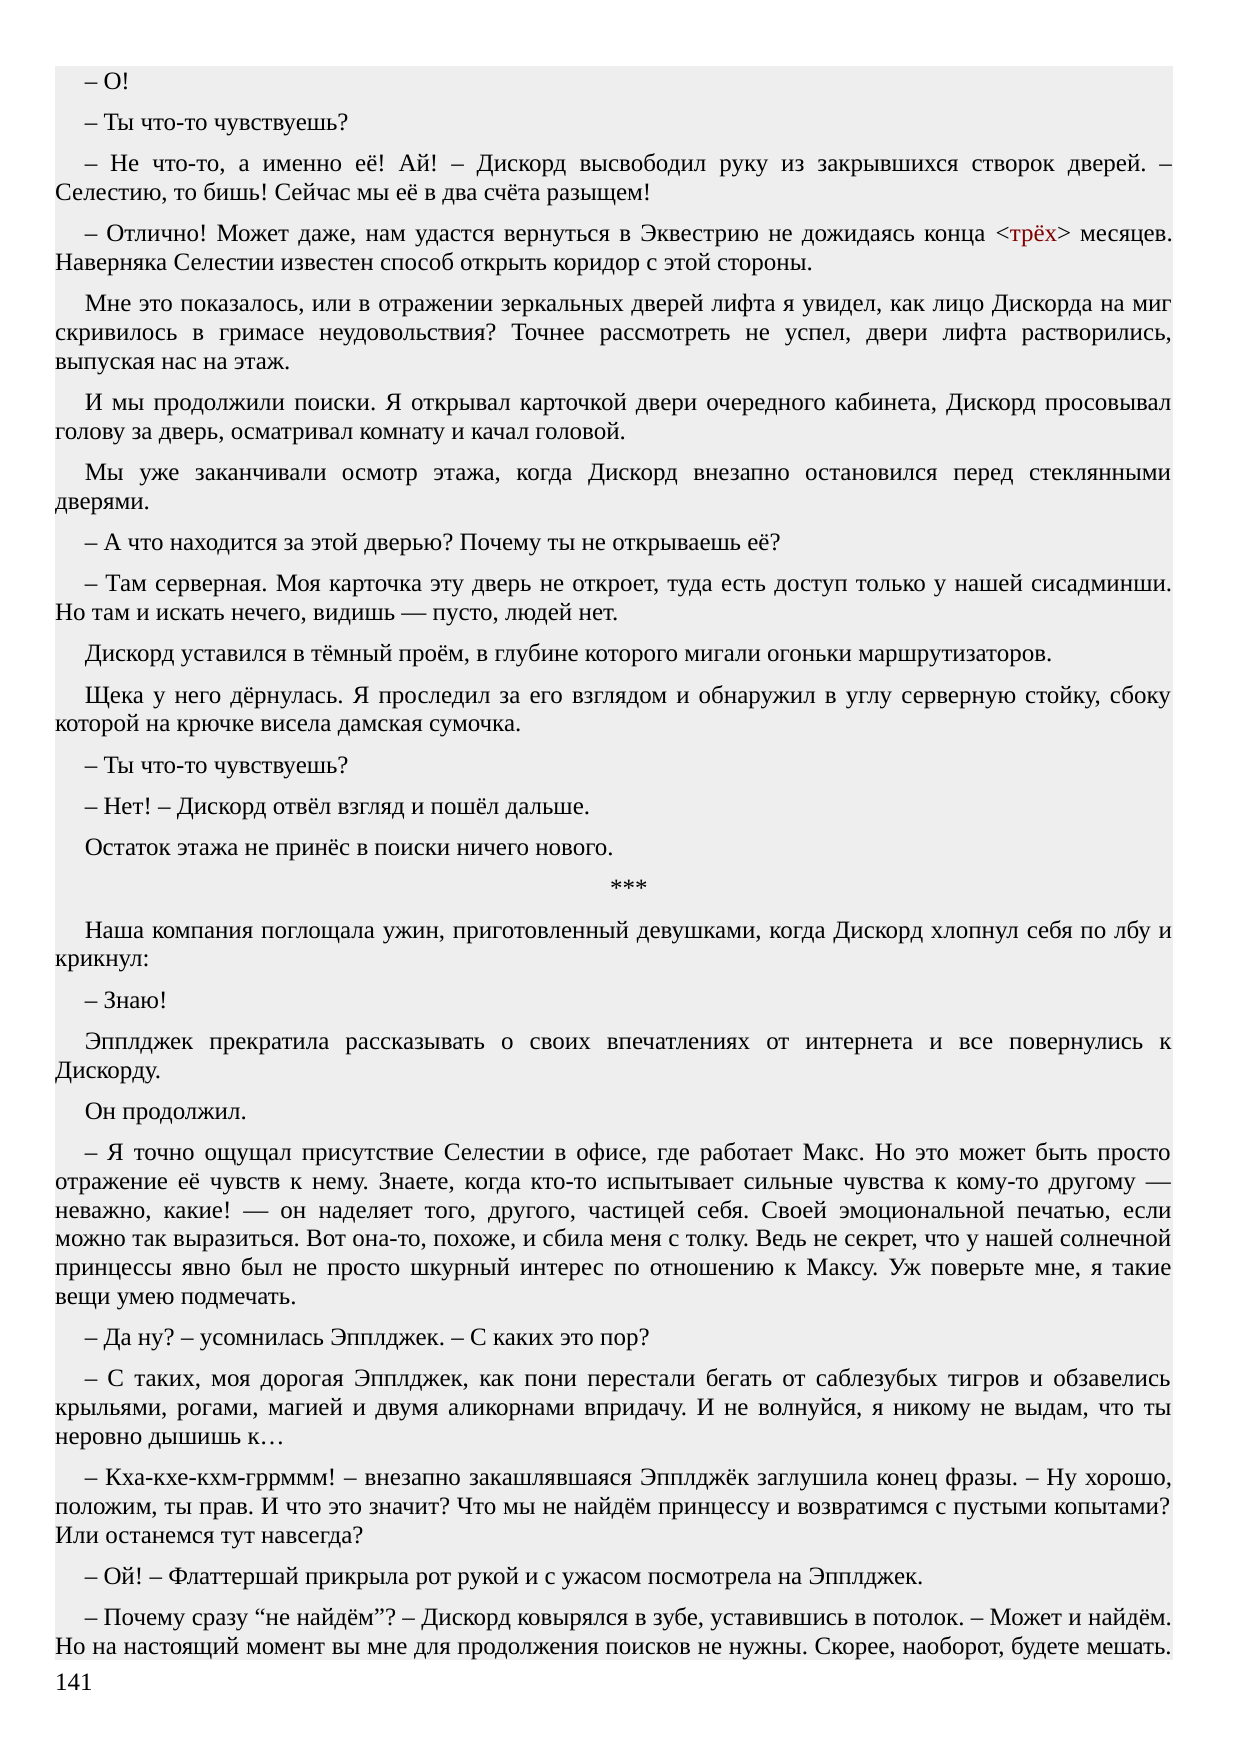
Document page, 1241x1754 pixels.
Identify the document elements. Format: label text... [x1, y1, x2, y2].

text Щека у него дёрнулась. Я проследил за его взглядом и обнаружил в углу серверную стойку, сбоку которой на крючке висела дамская сумочка. [55, 680, 1173, 737]
text Он продолжил. [55, 1096, 1173, 1125]
text – Нет! – Дискорд отвёл взгляд и пошёл дальше. [55, 791, 1173, 820]
text – С таких, моя дорогая Эпплджек, как пони перестали бегать от саблезубых тигров и обзавелись крыльями, рогами, магией и двумя аликорнами впридачу. И не волнуйся, я никому не выдам, что ты неровно дышишь к… [55, 1363, 1173, 1450]
text Эпплджек прекратила рассказывать о своих впечатлениях от интернета и все повернулись к Дискорду. [55, 1026, 1173, 1083]
text Дискорд уставился в тёмный проём, в глубине которого мигали огоньки маршрутизаторов. [55, 638, 1173, 667]
text – Там серверная. Моя карточка эту дверь не откроет, туда есть доступ только у нашей сисадминши. Но там и искать нечего, видишь — пусто, людей нет. [55, 568, 1173, 626]
text Наша компания поглощала ужин, приготовленный девушками, когда Дискорд хлопнул себя по лбу и крикнул: [55, 915, 1173, 972]
text – Да ну? – усомнилась Эпплджек. – С каких это пор? [55, 1322, 1173, 1351]
text – Ты что-то чувствуешь? [55, 750, 1173, 778]
text – Не что-то, а именно её! Ай! – Дискорд высвободил руку из закрывшихся створок дверей. – Селестию, то бишь! Сейчас мы её в два счёта разыщем! [55, 148, 1173, 206]
text Остаток этажа не принёс в поиски ничего нового. [55, 832, 1173, 861]
text – А что находится за этой дверью? Почему ты не открываешь её? [55, 527, 1173, 556]
text Мне это показалось, или в отражении зеркальных дверей лифта я увидел, как лицо Дискорда на миг скривилось в гримасе неудовольствия? Точнее рассмотреть не успел, двери лифта растворились, выпуская нас на этаж. [55, 288, 1173, 375]
text – Знаю! [55, 985, 1173, 1013]
text – Ой! – Флаттершай прикрыла рот рукой и с ужасом посмотрела на Эпплджек. [55, 1561, 1173, 1590]
text – Я точно ощущал присутствие Селестии в офисе, где работает Макс. Но это может быть просто отражение её чувств к нему. Знаете, когда кто-то испытывает сильные чувства к кому-то другому — неважно, какие! — он наделяет того, другого, частицей себя. Своей эмоциональной печатью, если можно так выразиться. Вот она-то, похоже, и сбила меня с толку. Ведь не секрет, что у нашей солнечной принцессы явно был не просто шкурный интерес по отношению к Максу. Уж поверьте мне, я такие вещи умею подмечать. [55, 1137, 1173, 1310]
text Мы уже заканчивали осмотр этажа, когда Дискорд внезапно остановился перед стеклянными дверями. [55, 457, 1173, 515]
text – Ты что-то чувствуешь? [55, 107, 1173, 136]
text *** [55, 873, 1173, 902]
text – Кха-кхе-кхм-гррммм! – внезапно закашлявшаяся Эпплджёк заглушила конец фразы. – Ну хорошо, положим, ты прав. И что это значит? Что мы не найдём принцессу и возвратимся с пустыми копытами? Или останемся тут навсегда? [55, 1462, 1173, 1548]
text – О! [55, 66, 1173, 95]
text – Почему сразу “не найдём”? – Дискорд ковырялся в зубе, уставившись в потолок. – Может и найдём. Но на настоящий момент вы мне для продолжения поисков не нужны. Скорее, наоборот, будете мешать. [55, 1602, 1173, 1660]
text И мы продолжили поиски. Я открывал карточкой двери очередного кабинета, Дискорд просовывал голову за дверь, осматривал комнату и качал головой. [55, 387, 1173, 445]
text – Отлично! Может даже, нам удастся вернуться в Эквестрию не дожидаясь конца <трёх> месяцев. Наверняка Селестии известен способ открыть коридор с этой стороны. [55, 218, 1173, 276]
